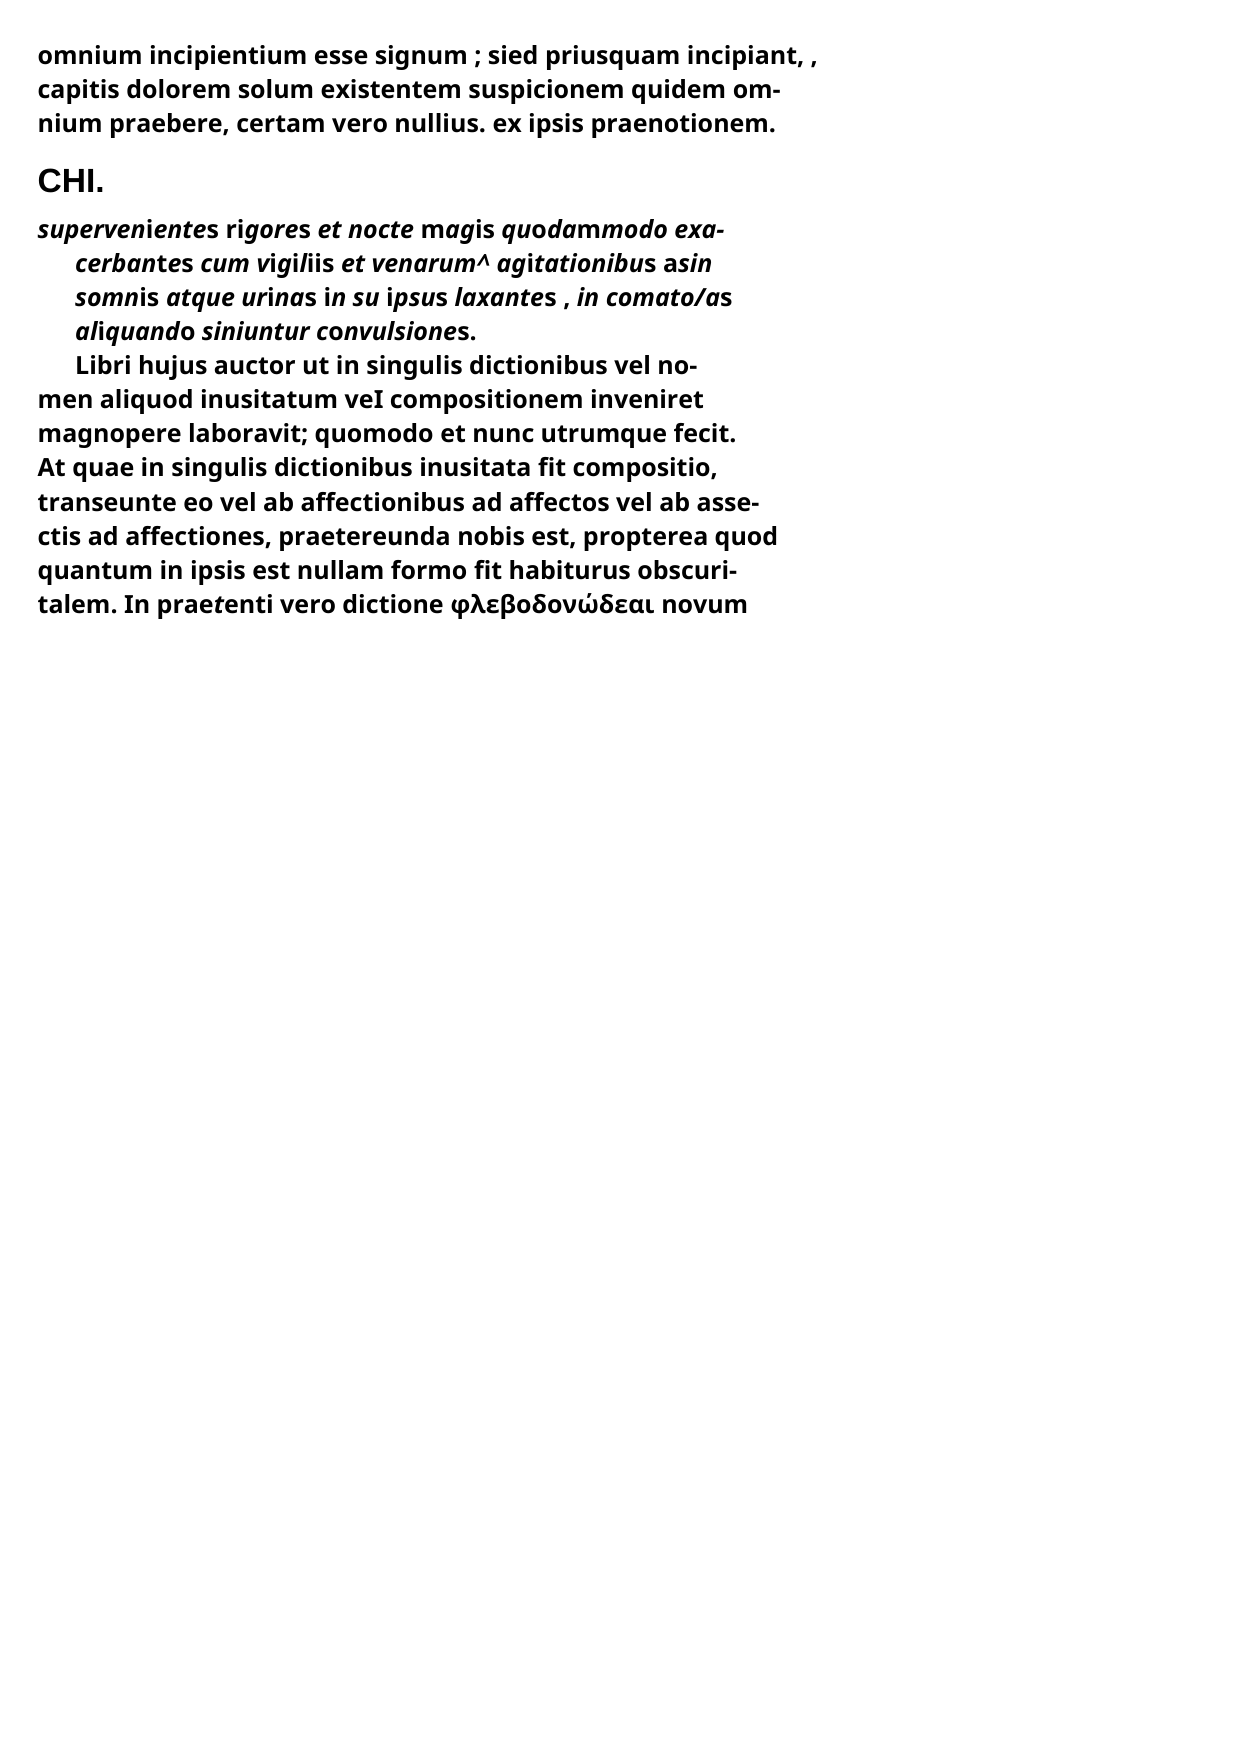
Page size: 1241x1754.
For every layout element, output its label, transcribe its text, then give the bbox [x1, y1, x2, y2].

text supervenientes rigores et nocte magis quodammodo exa- cerbantes cum vigiliis et venarum^ agitationibus asin somnis atque urinas in su ipsus laxantes , in comato/as aliquando siniuntur convulsiones. [37, 212, 1203, 348]
text omnium incipientium esse signum ; sied priusquam incipiant, , capitis dolorem solum existentem suspicionem quidem om- nium praebere, certam vero nullius. ex ipsis praenotionem. [37, 37, 1203, 140]
text Libri hujus auctor ut in singulis dictionibus vel no- men aliquod inusitatum veI compositionem inveniret magnopere laboravit; quomodo et nunc utrumque fecit. At quae in singulis dictionibus inusitata fit compositio, transeunte eo vel ab affectionibus ad affectos vel ab asse- ctis ad affectiones, praetereunda nobis est, propterea quod quantum in ipsis est nullam formo fit habiturus obscuri- talem. In praetenti vero dictione φλεβοδονώδεαι novum [37, 348, 1203, 620]
subtitle CHI. [37, 161, 1203, 199]
